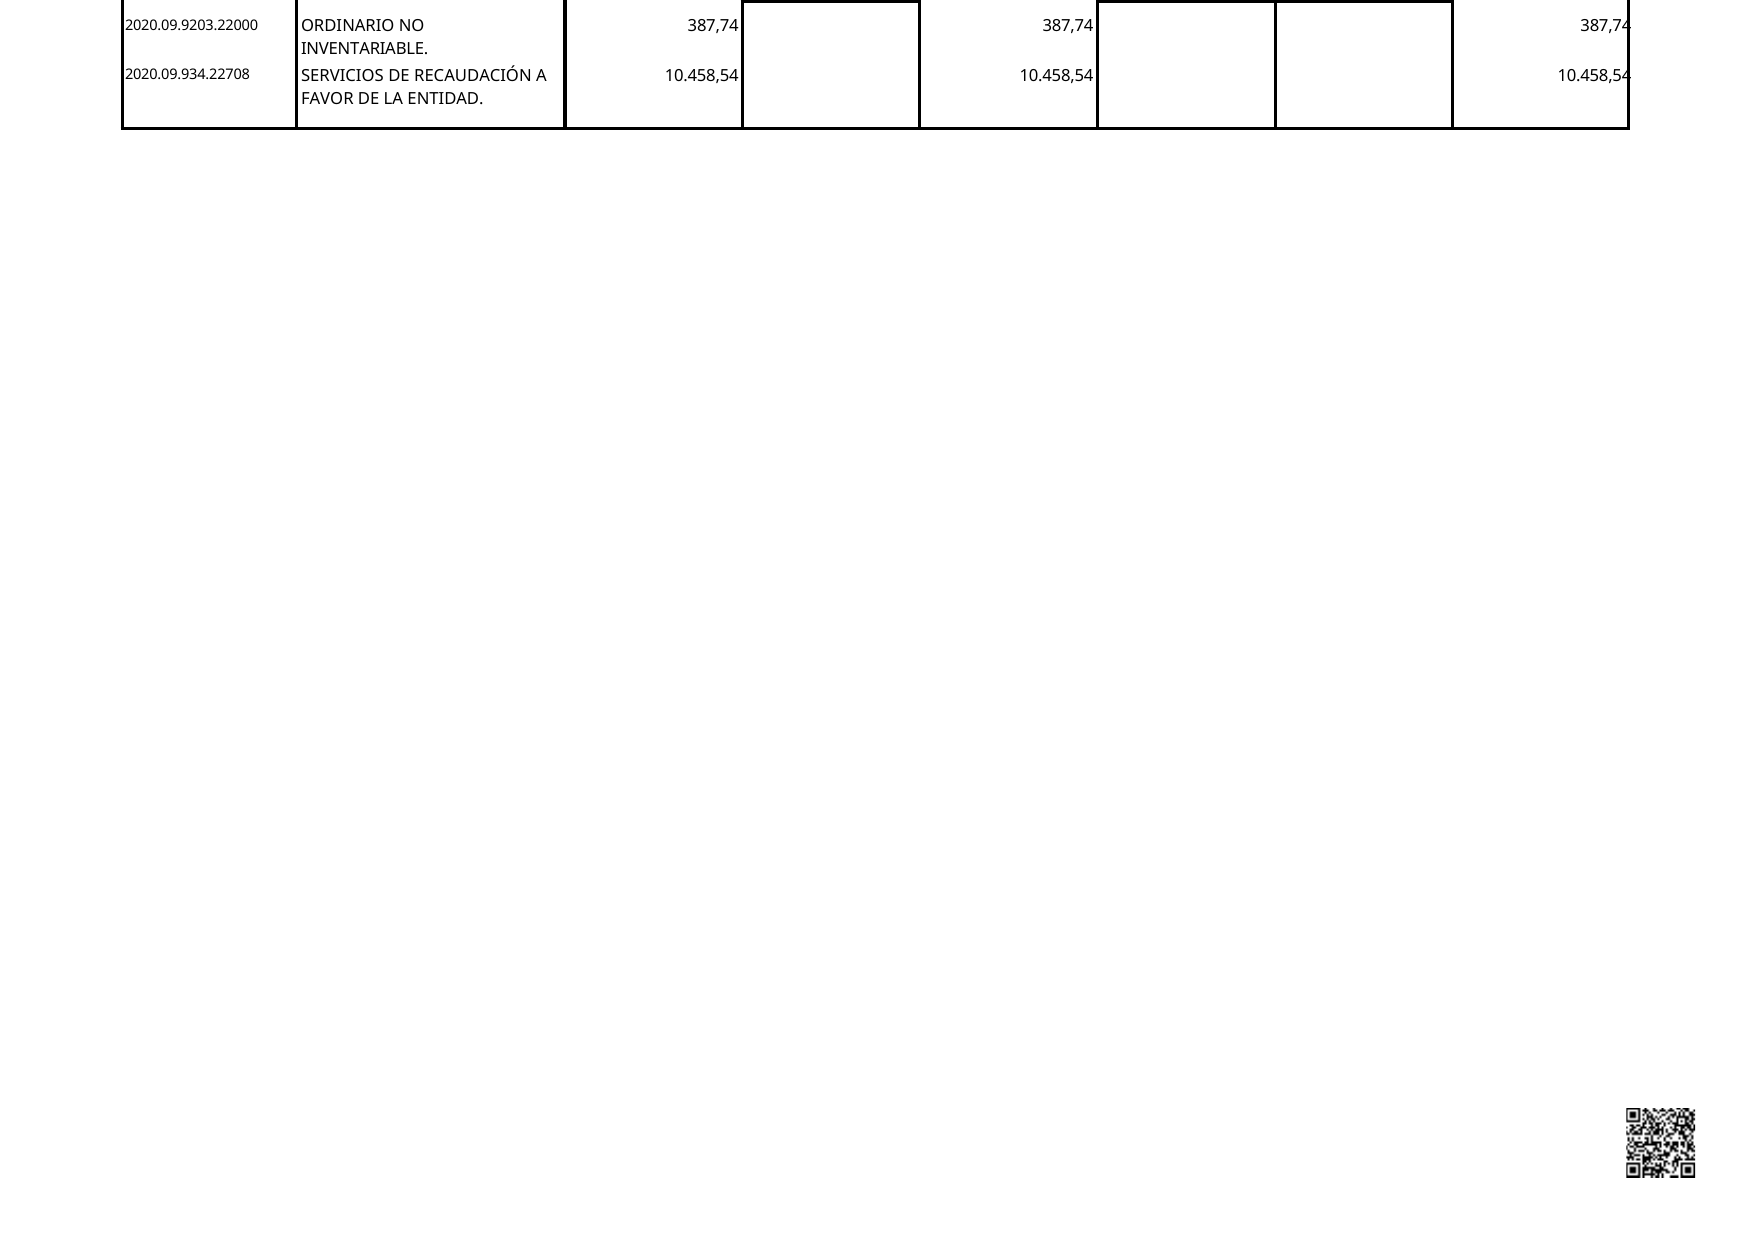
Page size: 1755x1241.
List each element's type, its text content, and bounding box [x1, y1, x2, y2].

table_cell [1277, 3, 1451, 127]
table_cell 387,74 [921, 0, 1096, 59]
table_cell 2020.09.934.22708 [124, 59, 295, 127]
table_cell 10.458,54 [921, 59, 1096, 127]
table_cell [1099, 3, 1274, 127]
table_cell 10.458,54 [567, 59, 741, 127]
table_cell 2020.09.9203.22000 [124, 0, 295, 59]
table_cell 387,74 [1454, 0, 1627, 59]
table_cell ORDINARIO NO INVENTARIABLE. [298, 0, 563, 59]
table_cell 387,74 [567, 0, 741, 59]
table_cell 10.458,54 [1454, 59, 1627, 127]
table_cell SERVICIOS DE RECAUDACIÓN A FAVOR DE LA ENTIDAD. [298, 59, 563, 127]
table_cell [744, 3, 918, 127]
